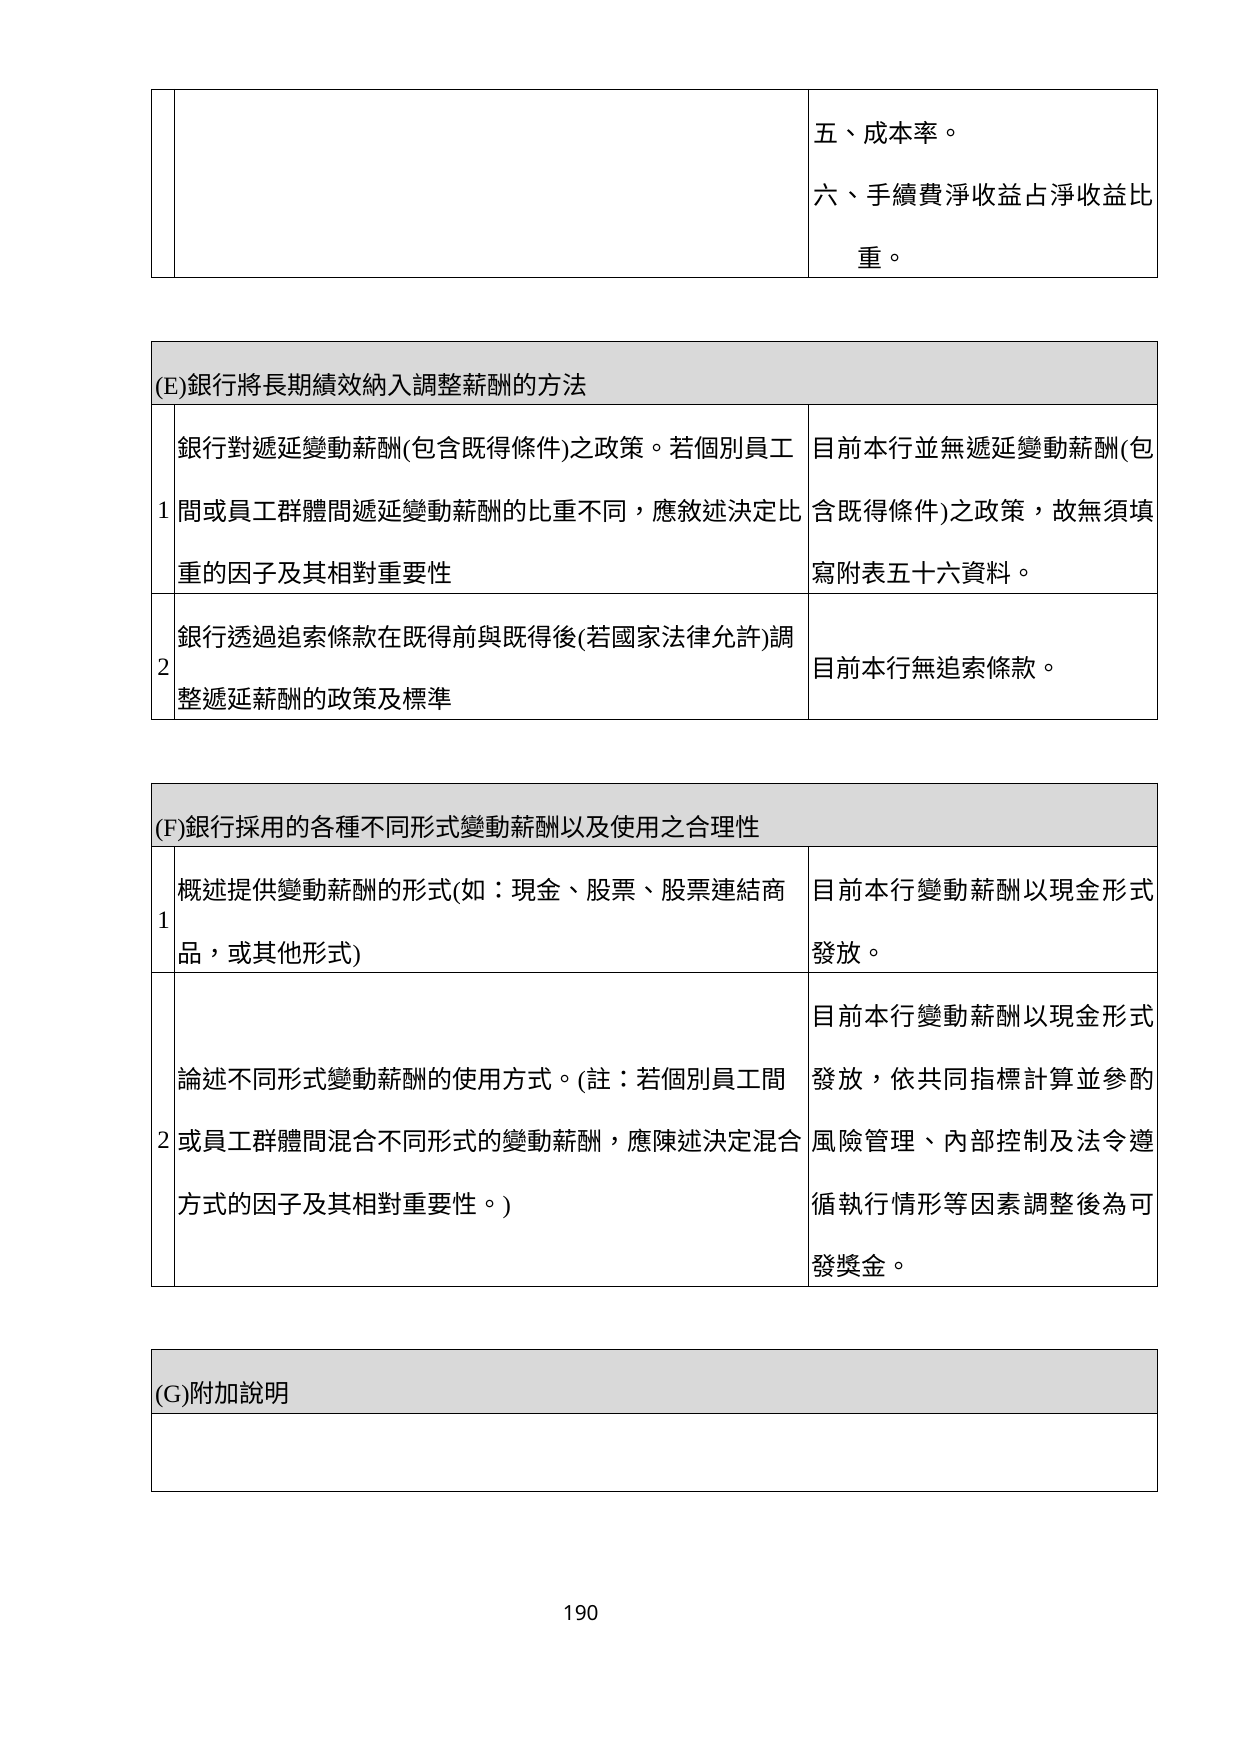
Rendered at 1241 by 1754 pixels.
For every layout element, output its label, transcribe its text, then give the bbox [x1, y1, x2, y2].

table_cell 2 [152, 594, 174, 719]
table_cell [152, 90, 174, 277]
table_cell [175, 90, 808, 277]
table_cell 論述不同形式變動薪酬的使用方式。(註：若個別員工間或員工群體間混合不同形式的變動薪酬，應陳述決定混合方式的因子及其相對重要性。) [175, 973, 808, 1286]
table_cell [152, 1414, 1157, 1491]
table_cell 目前本行並無遞延變動薪酬(包含既得條件)之政策，故無須填寫附表五十六資料。 [809, 405, 1157, 593]
table_cell (G)附加說明 [152, 1350, 1157, 1413]
table_cell 銀行對遞延變動薪酬(包含既得條件)之政策。若個別員工間或員工群體間遞延變動薪酬的比重不同，應敘述決定比重的因子及其相對重要性 [175, 405, 808, 593]
table_cell 概述提供變動薪酬的形式(如：現金、股票、股票連結商品，或其他形式) [175, 847, 808, 972]
table_cell [152, 278, 1157, 341]
table_cell 五、成本率。 六、手續費淨收益占淨收益比重。 [809, 90, 1157, 277]
table_cell 目前本行變動薪酬以現金形式發放，依共同指標計算並參酌風險管理、內部控制及法令遵循執行情形等因素調整後為可發獎金。 [809, 973, 1157, 1286]
table_cell 銀行透過追索條款在既得前與既得後(若國家法律允許)調整遞延薪酬的政策及標準 [175, 594, 808, 719]
table_cell (E)銀行將長期績效納入調整薪酬的方法 [152, 342, 1157, 404]
table_cell 目前本行變動薪酬以現金形式發放。 [809, 847, 1157, 972]
table_cell (F)銀行採用的各種不同形式變動薪酬以及使用之合理性 [152, 784, 1157, 846]
table_cell 2 [152, 973, 174, 1286]
table_cell 1 [152, 847, 174, 972]
table_cell [152, 1287, 1157, 1349]
table_cell 1 [152, 405, 174, 593]
table_cell 目前本行無追索條款。 [809, 594, 1157, 719]
table_cell [152, 720, 1157, 782]
